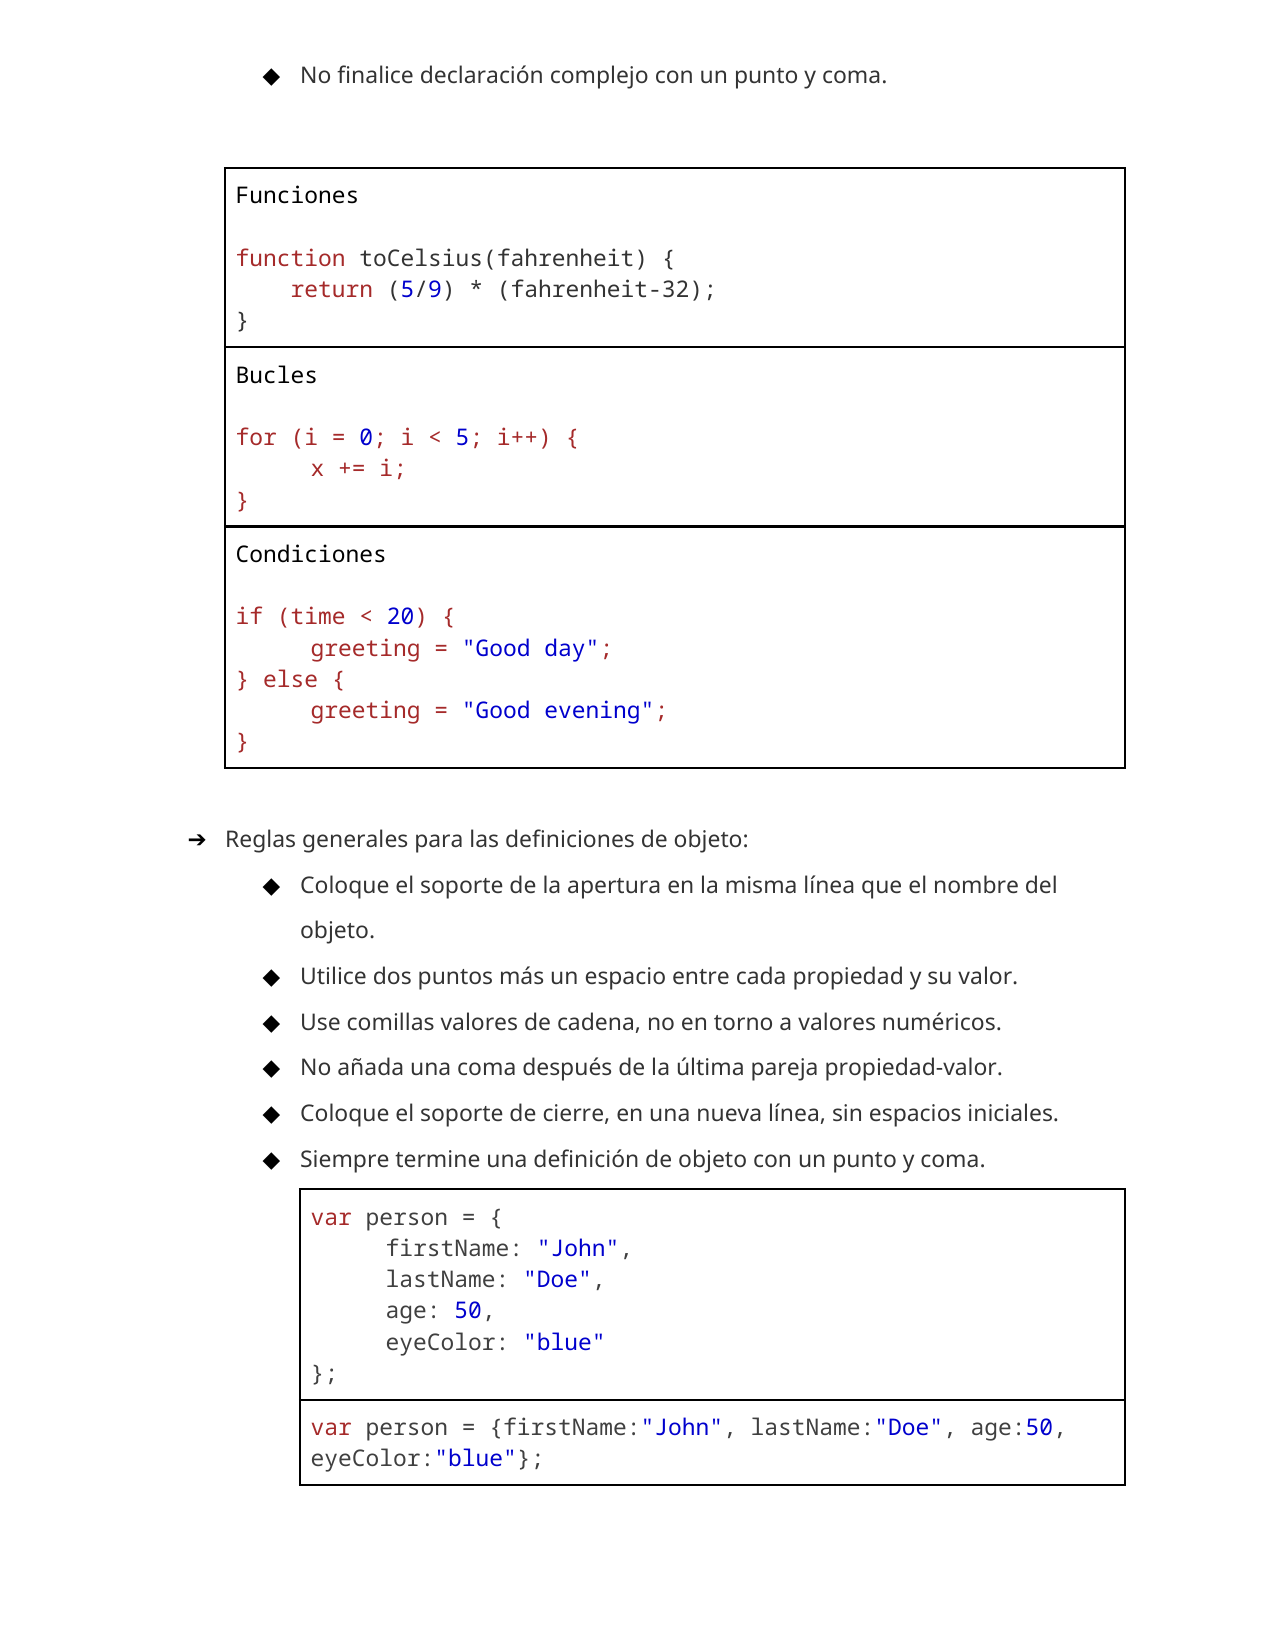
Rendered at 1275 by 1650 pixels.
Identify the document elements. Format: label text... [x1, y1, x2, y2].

list No añada una coma después de la última pareja propiedad-valor. [262, 1051, 1125, 1082]
list Siempre termine una definición de objeto con un punto y coma. [262, 1142, 1125, 1174]
table_header Funciones function toCelsius(fahrenheit) { return (5/9) * (fahrenheit-32); } [226, 169, 1124, 346]
table_cell Condiciones if (time < 20) { greeting = "Good day"; } else { greeting = "Good evening"; } [226, 528, 1124, 767]
list Reglas generales para las definiciones de objeto: [187, 823, 1125, 854]
list No finalice declaración complejo con un punto y coma. [262, 59, 1125, 90]
table_header var person = { firstName: "John", lastName: "Doe", age: 50, eyeColor: "blue" }; [301, 1190, 1124, 1398]
table_cell var person = {firstName:"John", lastName:"Doe", age:50, eyeColor:"blue"}; [301, 1401, 1124, 1484]
list Coloque el soporte de la apertura en la misma línea que el nombre del objeto. [262, 869, 1125, 946]
list Coloque el soporte de cierre, en una nueva línea, sin espacios iniciales. [262, 1097, 1125, 1128]
list Use comillas valores de cadena, no en torno a valores numéricos. [262, 1006, 1125, 1037]
list Utilice dos puntos más un espacio entre cada propiedad y su valor. [262, 960, 1125, 991]
table_cell Bucles for (i = 0; i < 5; i++) { x += i; } [226, 348, 1124, 525]
